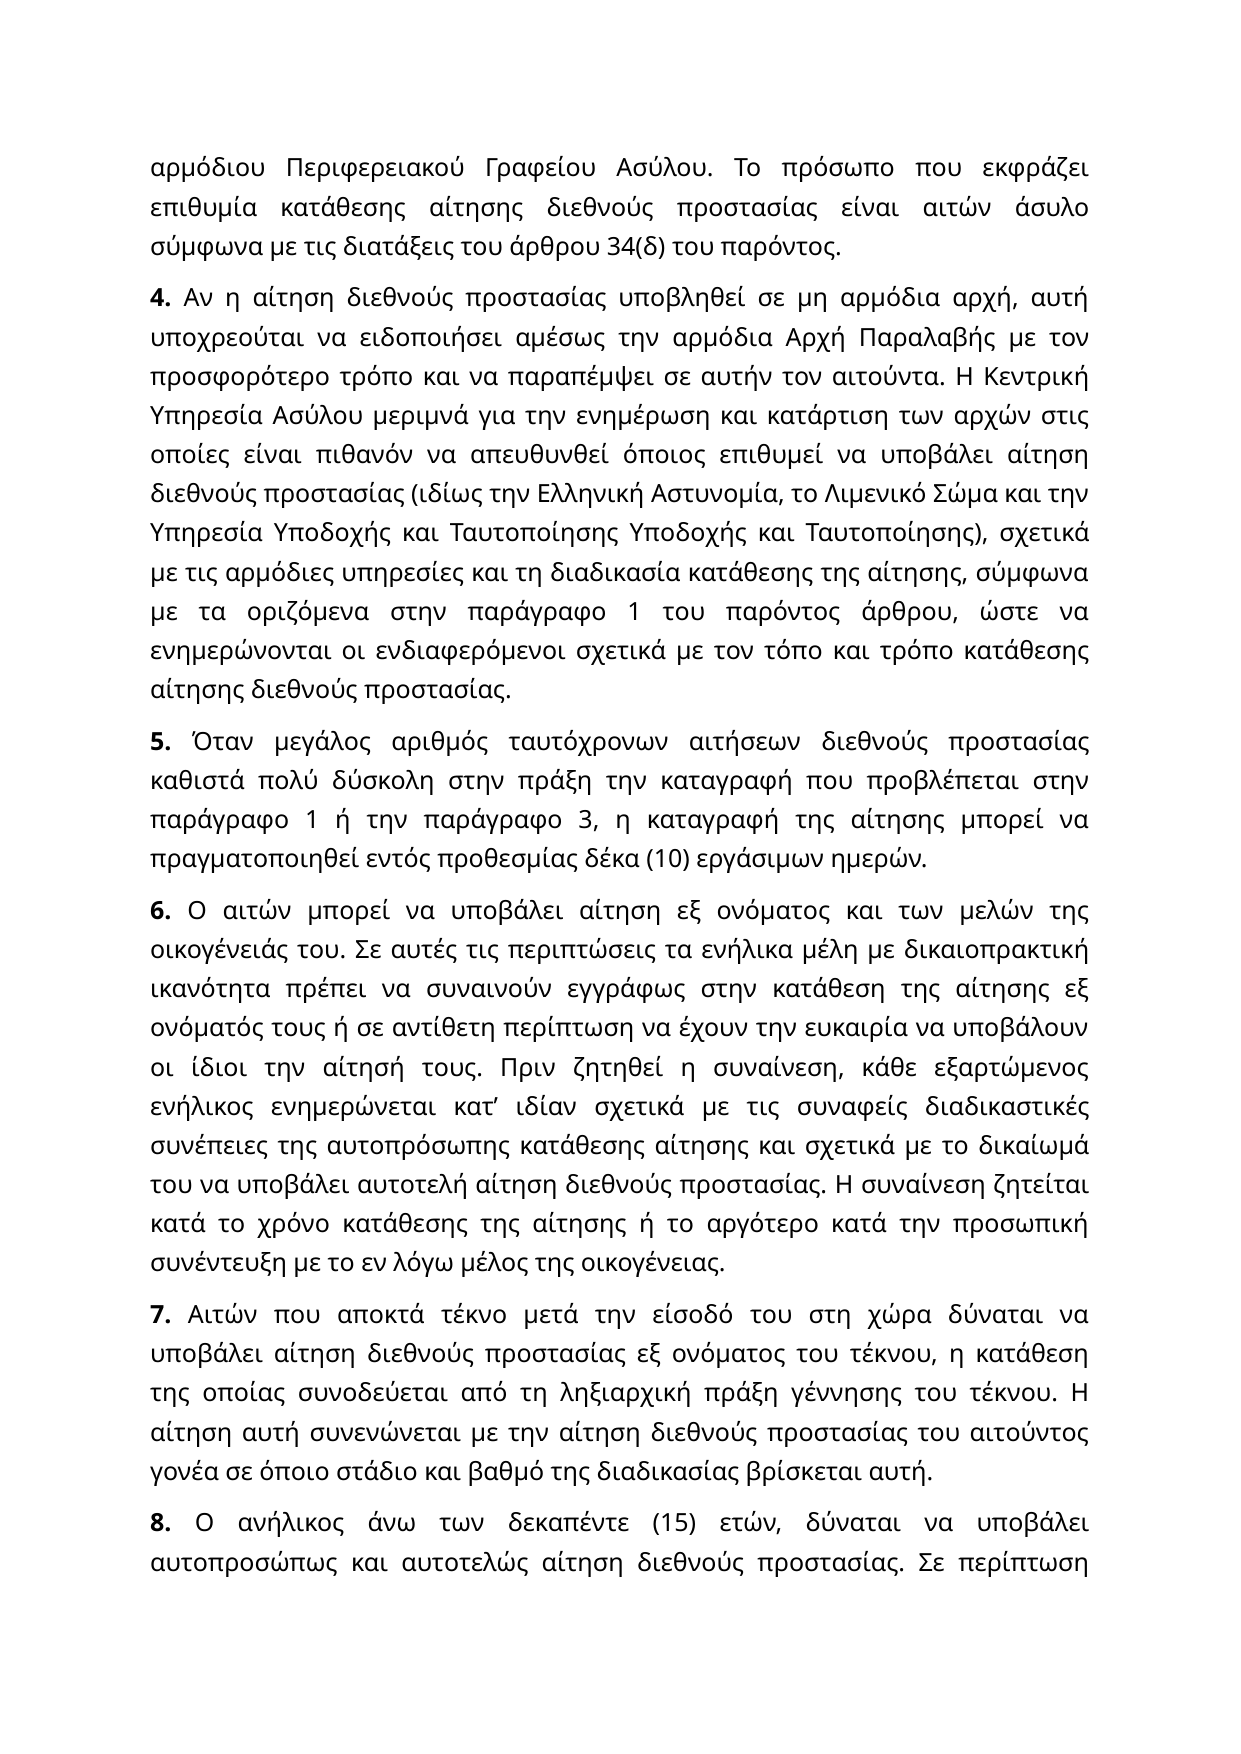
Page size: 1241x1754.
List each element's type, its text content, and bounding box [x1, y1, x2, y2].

text 5. Όταν μεγάλος αριθμός ταυτόχρονων αιτήσεων διεθνούς προστασίας καθιστά πολύ δύσκολη στην πράξη την καταγραφή που προβλέπεται στην παράγραφο 1 ή την παράγραφο 3, η καταγραφή της αίτησης μπορεί να πραγματοποιηθεί εντός προθεσμίας δέκα (10) εργάσιμων ημερών. [150, 723, 1090, 875]
text 4. Αν η αίτηση διεθνούς προστασίας υποβληθεί σε μη αρμόδια αρχή, αυτή υποχρεούται να ειδοποιήσει αμέσως την αρμόδια Αρχή Παραλαβής με τον προσφορότερο τρόπο και να παραπέμψει σε αυτήν τον αιτούντα. Η Κεντρική Υπηρεσία Ασύλου μεριμνά για την ενημέρωση και κατάρτιση των αρχών στις οποίες είναι πιθανόν να απευθυνθεί όποιος επιθυμεί να υποβάλει αίτηση διεθνούς προστασίας (ιδίως την Ελληνική Αστυνομία, το Λιμενικό Σώμα και την Υπηρεσία Υποδοχής και Ταυτοποίησης Υποδοχής και Ταυτοποίησης), σχετικά με τις αρμόδιες υπηρεσίες και τη διαδικασία κατάθεσης της αίτησης, σύμφωνα με τα οριζόμενα στην παράγραφο 1 του παρόντος άρθρου, ώστε να ενημερώνονται οι ενδιαφερόμενοι σχετικά με τον τόπο και τρόπο κατάθεσης αίτησης διεθνούς προστασίας. [150, 280, 1090, 706]
text 8. Ο ανήλικος άνω των δεκαπέντε (15) ετών, δύναται να υποβάλει αυτοπροσώπως και αυτοτελώς αίτηση διεθνούς προστασίας. Σε περίπτωση [150, 1505, 1090, 1578]
text 6. Ο αιτών μπορεί να υποβάλει αίτηση εξ ονόματος και των μελών της οικογένειάς του. Σε αυτές τις περιπτώσεις τα ενήλικα μέλη με δικαιοπρακτική ικανότητα πρέπει να συναινούν εγγράφως στην κατάθεση της αίτησης εξ ονόματός τους ή σε αντίθετη περίπτωση να έχουν την ευκαιρία να υποβάλουν οι ίδιοι την αίτησή τους. Πριν ζητηθεί η συναίνεση, κάθε εξαρτώμενος ενήλικος ενημερώνεται κατ’ ιδίαν σχετικά με τις συναφείς διαδικαστικές συνέπειες της αυτοπρόσωπης κατάθεσης αίτησης και σχετικά με το δικαίωμά του να υποβάλει αυτοτελή αίτηση διεθνούς προστασίας. Η συναίνεση ζητείται κατά το χρόνο κατάθεσης της αίτησης ή το αργότερο κατά την προσωπική συνέντευξη με το εν λόγω μέλος της οικογένειας. [150, 892, 1090, 1279]
text 7. Αιτών που αποκτά τέκνο μετά την είσοδό του στη χώρα δύναται να υποβάλει αίτηση διεθνούς προστασίας εξ ονόματος του τέκνου, η κατάθεση της οποίας συνοδεύεται από τη ληξιαρχική πράξη γέννησης του τέκνου. Η αίτηση αυτή συνενώνεται με την αίτηση διεθνούς προστασίας του αιτούντος γονέα σε όποιο στάδιο και βαθμό της διαδικασίας βρίσκεται αυτή. [150, 1297, 1090, 1487]
text αρμόδιου Περιφερειακού Γραφείου Ασύλου. Το πρόσωπο που εκφράζει επιθυμία κατάθεσης αίτησης διεθνούς προστασίας είναι αιτών άσυλο σύμφωνα με τις διατάξεις του άρθρου 34(δ) του παρόντος. [150, 150, 1090, 262]
